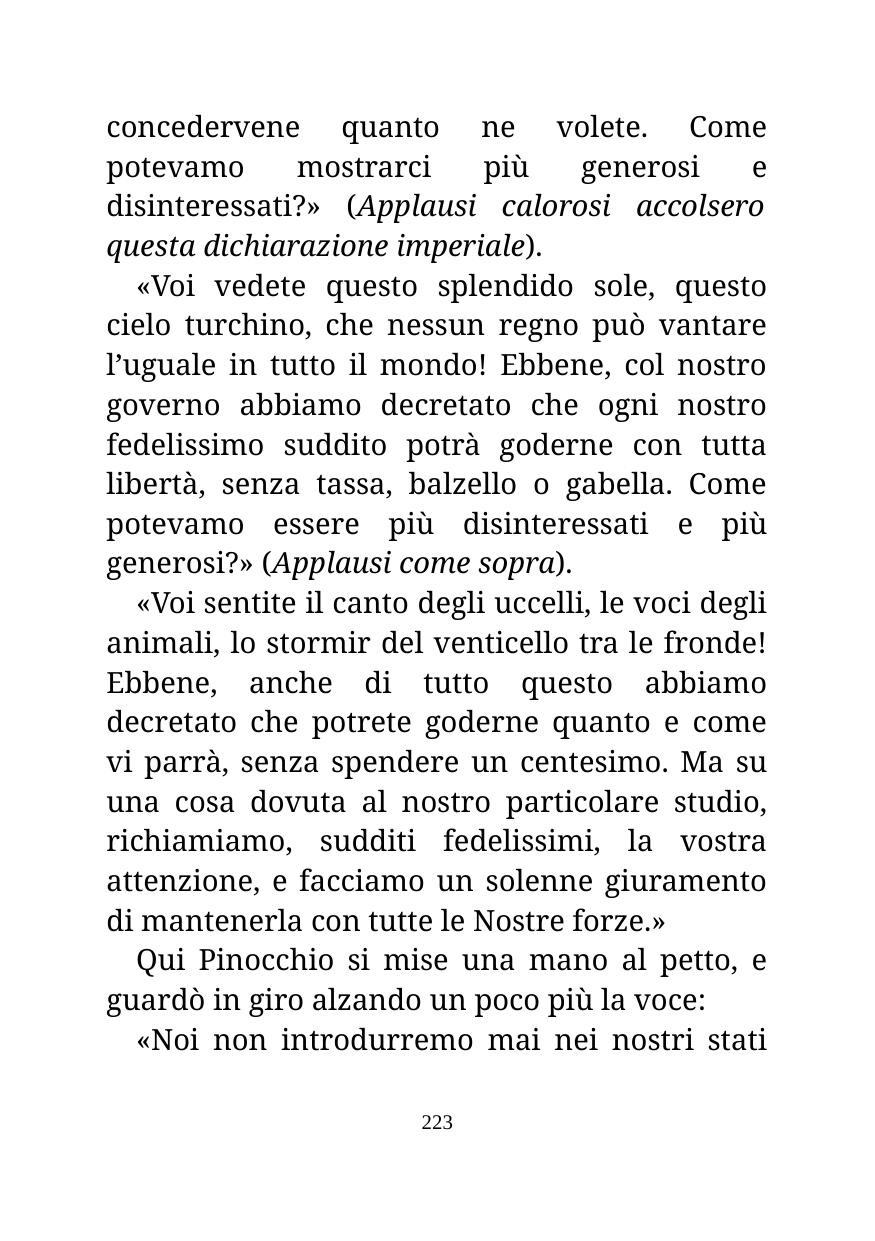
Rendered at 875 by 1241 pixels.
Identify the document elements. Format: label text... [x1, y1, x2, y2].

text «Voi sentite il canto degli uccelli, le voci degli animali, lo stormir del venticello tra le fronde! Ebbene, anche di tutto questo abbiamo decretato che potrete goderne quanto e come vi parrà, senza spendere un centesimo. Ma su una cosa dovuta al nostro particolare studio, richiamiamo, sudditi fedelissimi, la vostra attenzione, e facciamo un solenne giuramento di mantenerla con tutte le Nostre forze.» [106, 582, 768, 940]
text Qui Pinocchio si mise una mano al petto, e guardò in giro alzando un poco più la voce: [106, 940, 768, 1019]
text «Voi vedete questo splendido sole, questo cielo turchino, che nessun regno può vantare l’uguale in tutto il mondo! Ebbene, col nostro governo abbiamo decretato che ogni nostro fedelissimo suddito potrà goderne con tutta libertà, senza tassa, balzello o gabella. Come potevamo essere più disinteressati e più generosi?» (Applausi come sopra). [106, 265, 768, 582]
text concedervene quanto ne volete. Come potevamo mostrarci più generosi e disinteressati?» (Applausi calorosi accolsero questa dichiarazione imperiale). [106, 106, 768, 265]
text «Noi non introdurremo mai nei nostri stati [106, 1019, 768, 1059]
